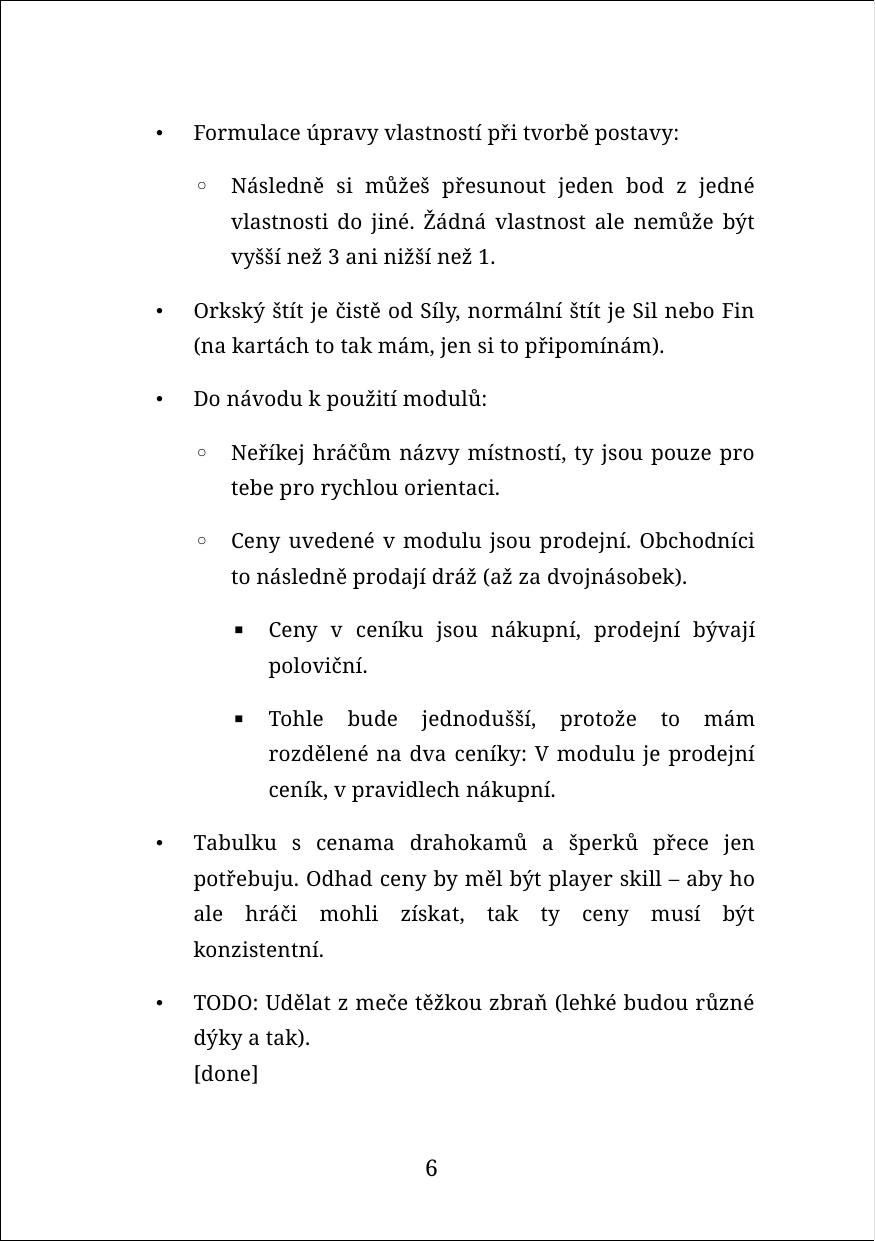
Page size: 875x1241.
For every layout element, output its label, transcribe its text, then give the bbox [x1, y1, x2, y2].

list Následně si můžeš přesunout jeden bod z jedné vlastnosti do jiné. Žádná vlastnost ale nemůže být vyšší než 3 ani nižší než 1. [193, 171, 756, 271]
list Neříkej hráčům názvy místností, ty jsou pouze pro tebe pro rychlou orientaci. [193, 438, 756, 502]
list TODO: Udělat z meče těžkou zbraň (lehké budou různé dýky a tak). [done] [156, 988, 756, 1087]
list Do návodu k použití modulů: [156, 384, 756, 413]
list Ceny uvedené v modulu jsou prodejní. Obchodníci to následně prodají dráž (až za dvojnásobek). [193, 526, 756, 590]
list Tabulku s cenama drahokamů a šperků přece jen potřebuju. Odhad ceny by měl být player skill – aby ho ale hráči mohli získat, tak ty ceny musí být konzistentní. [156, 828, 756, 963]
list Formulace úpravy vlastností při tvorbě postavy: [156, 118, 756, 147]
list Ceny v ceníku jsou nákupní, prodejní bývají poloviční. [231, 615, 756, 679]
list Tohle bude jednodušší, protože to mám rozdělené na dva ceníky: V modulu je prodejní ceník, v pravidlech nákupní. [231, 704, 756, 803]
list Orkský štít je čistě od Síly, normální štít je Sil nebo Fin (na kartách to tak mám, jen si to připomínám). [156, 296, 756, 360]
